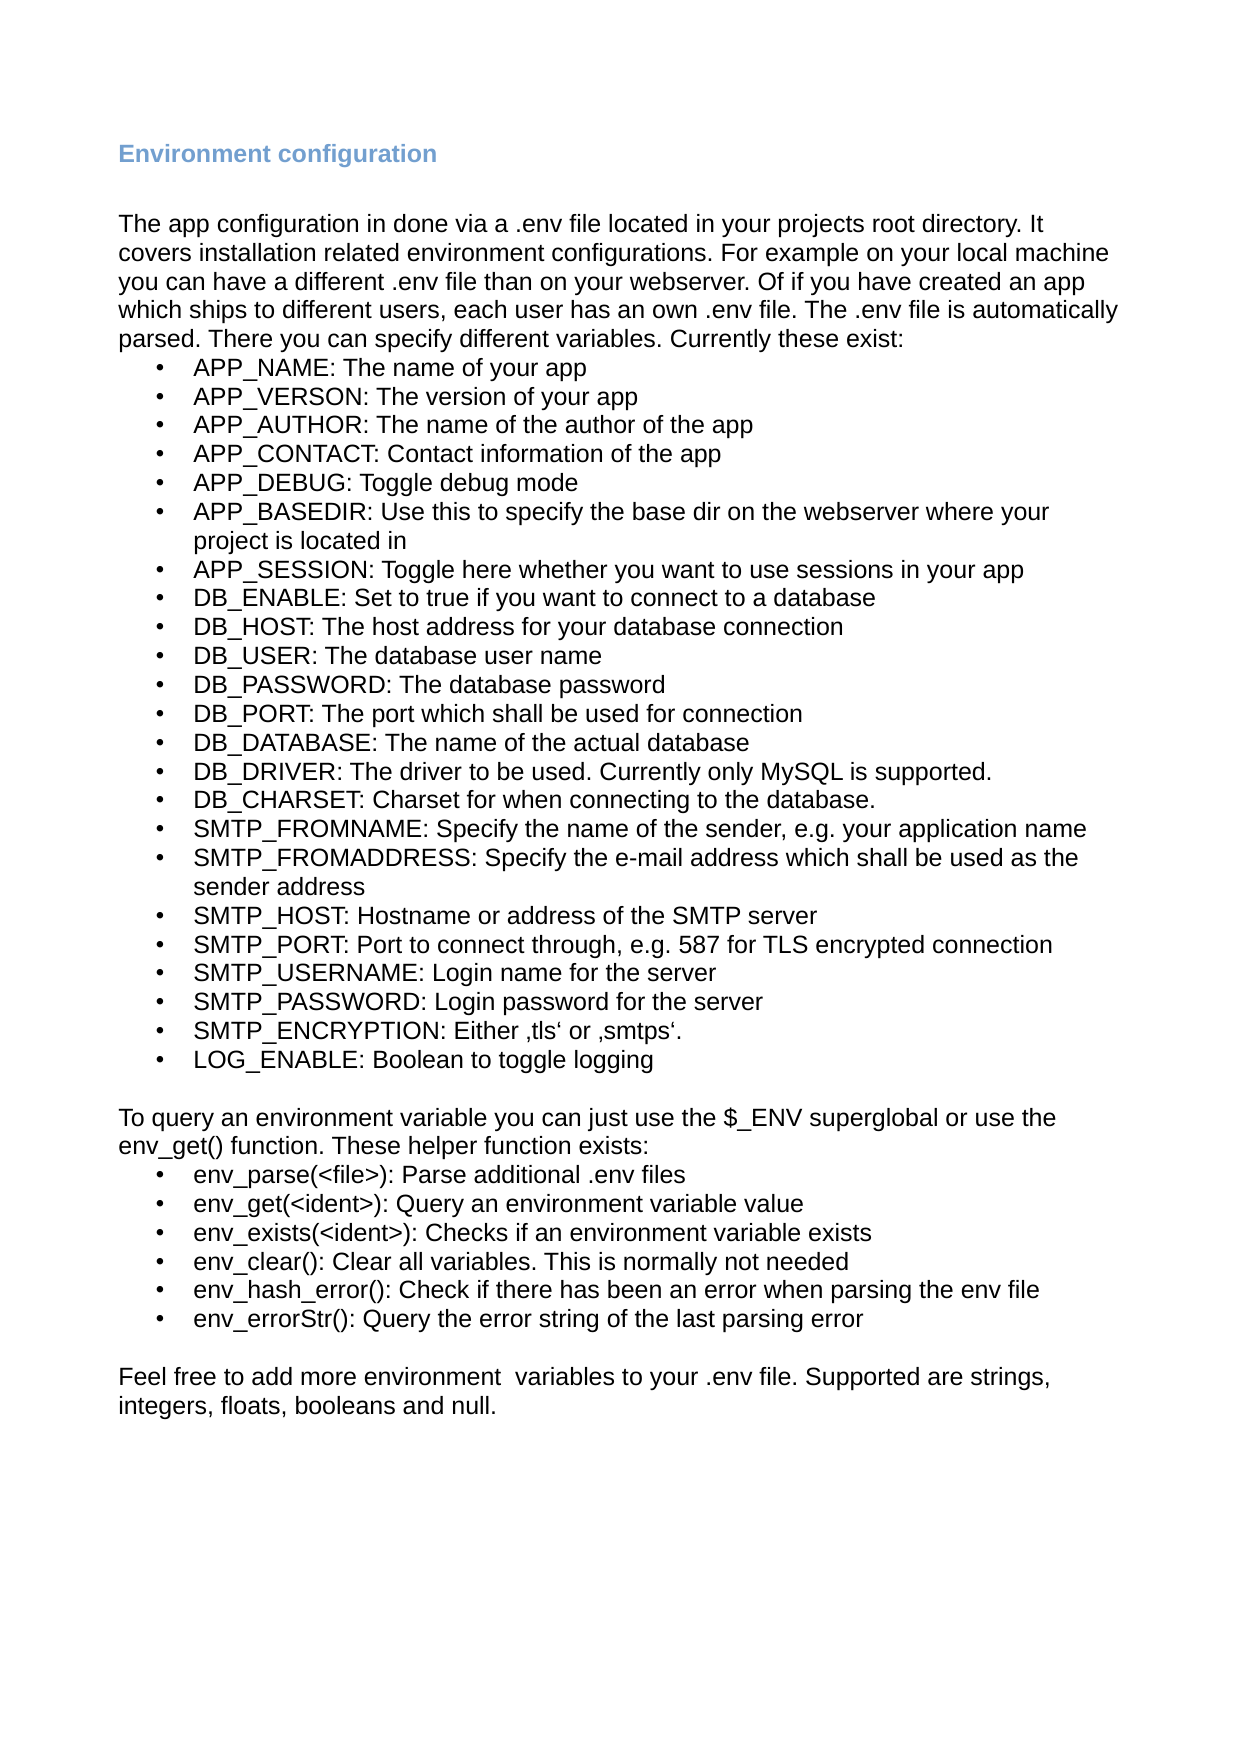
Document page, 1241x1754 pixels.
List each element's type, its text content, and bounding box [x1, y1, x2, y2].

list LOG_ENABLE: Boolean to toggle logging [156, 1045, 1122, 1074]
list env_exists(<ident>): Checks if an environment variable exists [156, 1218, 1122, 1247]
list APP_DEBUG: Toggle debug mode [156, 468, 1122, 497]
text The app configuration in done via a .env file located in your projects root directory. It covers installation related environment configurations. For example on your local machine you can have a different .env file than on your webserver. Of if you have created an app which ships to different users, each user has an own .env file. The .env file is automatically parsed. There you can specify different variables. Currently these exist: [118, 209, 1122, 353]
list APP_CONTACT: Contact information of the app [156, 439, 1122, 468]
list DB_DRIVER: The driver to be used. Currently only MySQL is supported. [156, 757, 1122, 785]
list DB_ENABLE: Set to true if you want to connect to a database [156, 583, 1122, 612]
list DB_PASSWORD: The database password [156, 670, 1122, 699]
list APP_AUTHOR: The name of the author of the app [156, 410, 1122, 439]
list DB_PORT: The port which shall be used for connection [156, 699, 1122, 728]
list env_get(<ident>): Query an environment variable value [156, 1189, 1122, 1218]
list env_hash_error(): Check if there has been an error when parsing the env file [156, 1276, 1122, 1304]
list APP_NAME: The name of your app [156, 353, 1122, 382]
list env_parse(<file>): Parse additional .env files [156, 1160, 1122, 1189]
list DB_USER: The database user name [156, 641, 1122, 670]
list DB_CHARSET: Charset for when connecting to the database. [156, 785, 1122, 814]
list SMTP_PASSWORD: Login password for the server [156, 987, 1122, 1016]
list APP_BASEDIR: Use this to specify the base dir on the webserver where your project is located in [156, 497, 1122, 554]
list SMTP_FROMADDRESS: Specify the e-mail address which shall be used as the sender address [156, 843, 1122, 901]
list DB_DATABASE: The name of the actual database [156, 728, 1122, 757]
text Feel free to add more environment variables to your .env file. Supported are strings, integers, floats, booleans and null. [118, 1362, 1122, 1419]
list SMTP_PORT: Port to connect through, e.g. 587 for TLS encrypted connection [156, 929, 1122, 958]
list SMTP_USERNAME: Login name for the server [156, 958, 1122, 987]
list SMTP_HOST: Hostname or address of the SMTP server [156, 901, 1122, 929]
list env_clear(): Clear all variables. This is normally not needed [156, 1247, 1122, 1276]
list SMTP_FROMNAME: Specify the name of the sender, e.g. your application name [156, 814, 1122, 843]
list APP_VERSON: The version of your app [156, 382, 1122, 410]
list DB_HOST: The host address for your database connection [156, 612, 1122, 641]
list env_errorStr(): Query the error string of the last parsing error [156, 1304, 1122, 1333]
list SMTP_ENCRYPTION: Either ‚tls‘ or ‚smtps‘. [156, 1016, 1122, 1045]
list APP_SESSION: Toggle here whether you want to use sessions in your app [156, 554, 1122, 583]
text To query an environment variable you can just use the $_ENV superglobal or use the env_get() function. These helper function exists: [118, 1103, 1122, 1160]
subtitle Environment configuration [118, 139, 1122, 168]
